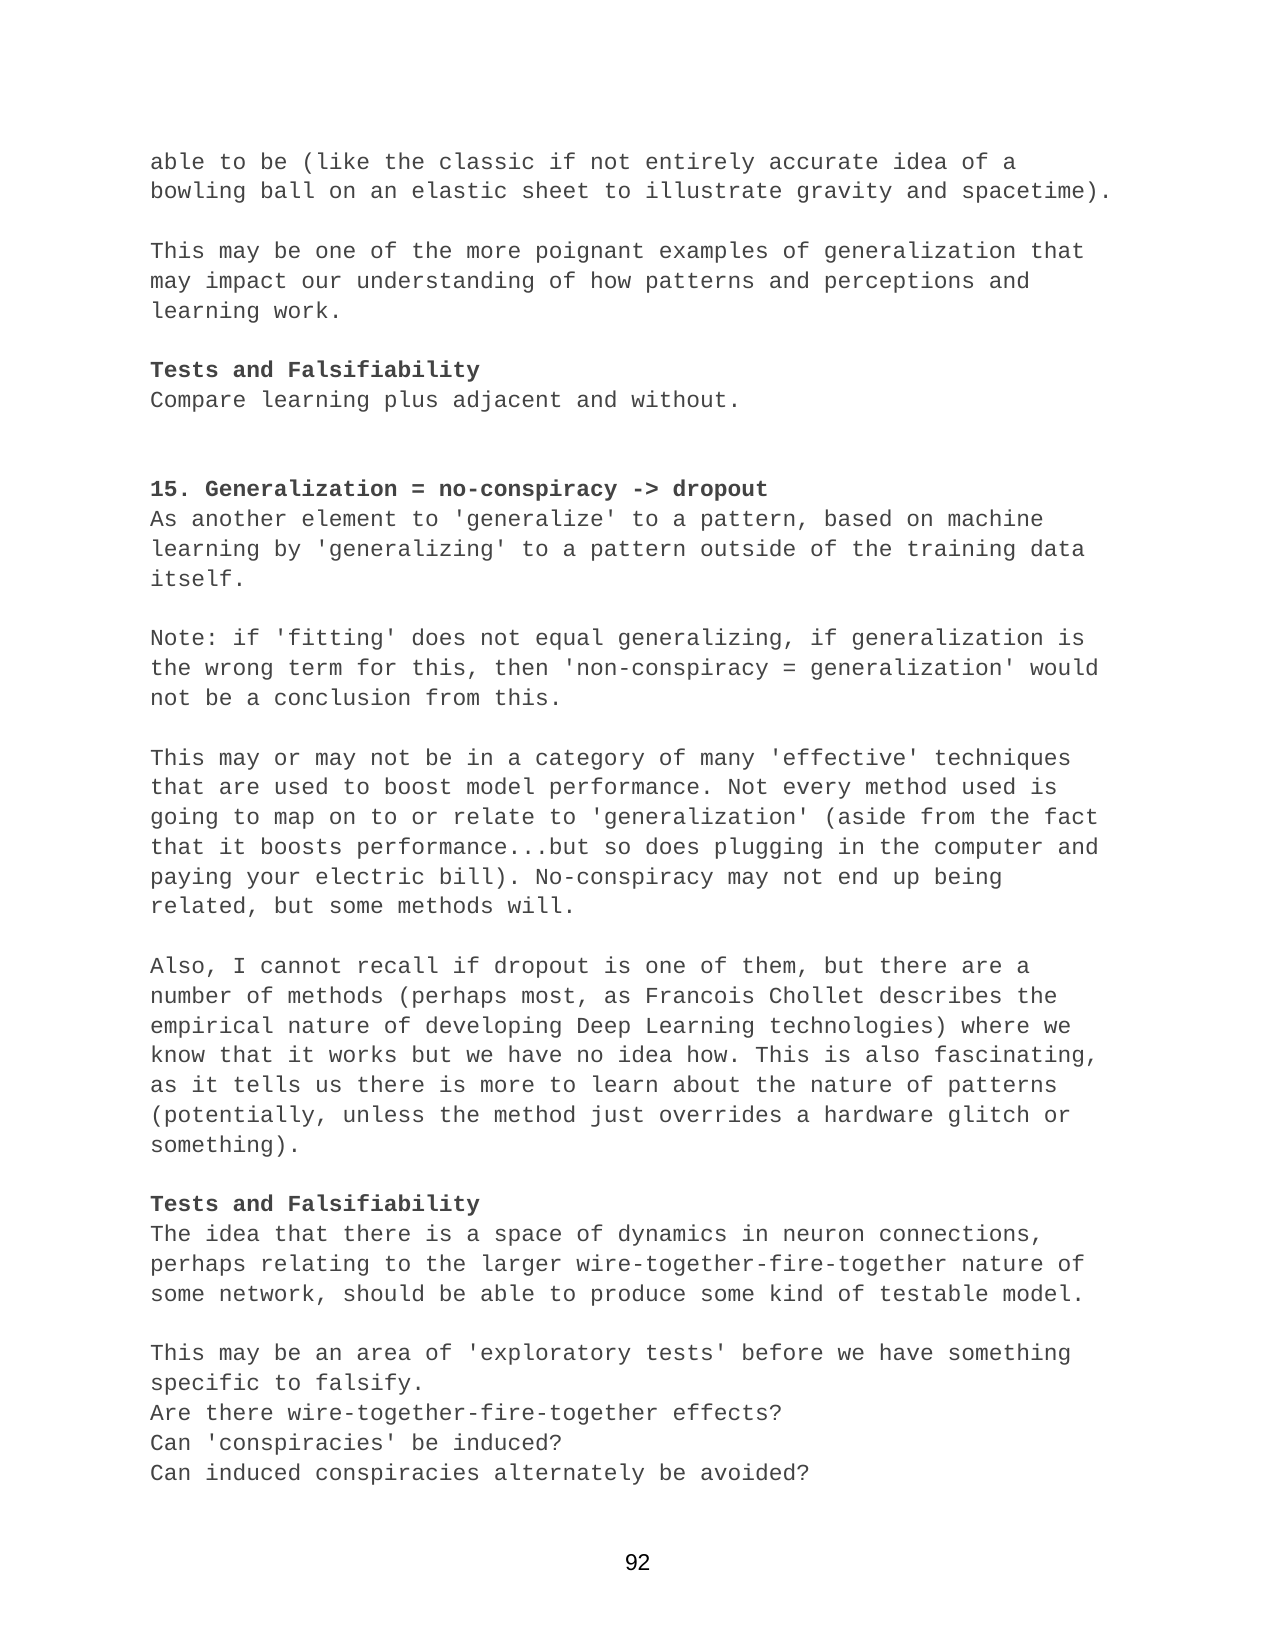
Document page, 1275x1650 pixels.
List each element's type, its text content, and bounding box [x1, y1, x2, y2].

text Compare learning plus adjacent and without. [150, 388, 1125, 414]
text This may be one of the more poignant examples of generalization that may impact our understanding of how patterns and perceptions and learning work. [150, 239, 1125, 325]
text Can induced conspiracies alternately be avoided? [150, 1461, 1125, 1487]
text Are there wire-together-fire-together effects? [150, 1401, 1125, 1427]
text Tests and Falsifiability [150, 1193, 1125, 1219]
text able to be (like the classic if not entirely accurate idea of a bowling ball on an elastic sheet to illustrate gravity and spacetime). [150, 150, 1125, 206]
text As another element to 'generalize' to a pattern, based on machine learning by 'generalizing' to a pattern outside of the training data itself. [150, 507, 1125, 593]
text Note: if 'fitting' does not equal generalizing, if generalization is the wrong term for this, then 'non-conspiracy = generalization' would not be a conclusion from this. [150, 627, 1125, 712]
text Tests and Falsifiability [150, 358, 1125, 384]
text Can 'conspiracies' be induced? [150, 1431, 1125, 1457]
text The idea that there is a space of dynamics in neuron connections, perhaps relating to the larger wire-together-fire-together nature of some network, should be able to produce some kind of testable model. [150, 1222, 1125, 1308]
text Also, I cannot recall if dropout is one of them, but there are a number of methods (perhaps most, as Francois Chollet describes the empirical nature of developing Deep Learning technologies) where we know that it works but we have no idea how. This is also fascinating, as it tells us there is more to learn about the nature of patterns (potentially, unless the method just overrides a hardware glitch or something). [150, 954, 1125, 1159]
text This may be an area of 'exploratory tests' before we have something specific to falsify. [150, 1342, 1125, 1397]
text This may or may not be in a category of many 'effective' techniques that are used to boost model performance. Not every method used is going to map on to or relate to 'generalization' (aside from the fact that it boosts performance...but so does plugging in the computer and paying your electric bill). No-conspiracy may not end up being related, but some methods will. [150, 746, 1125, 921]
text 15. Generalization = no-conspiracy -> dropout [150, 478, 1125, 504]
